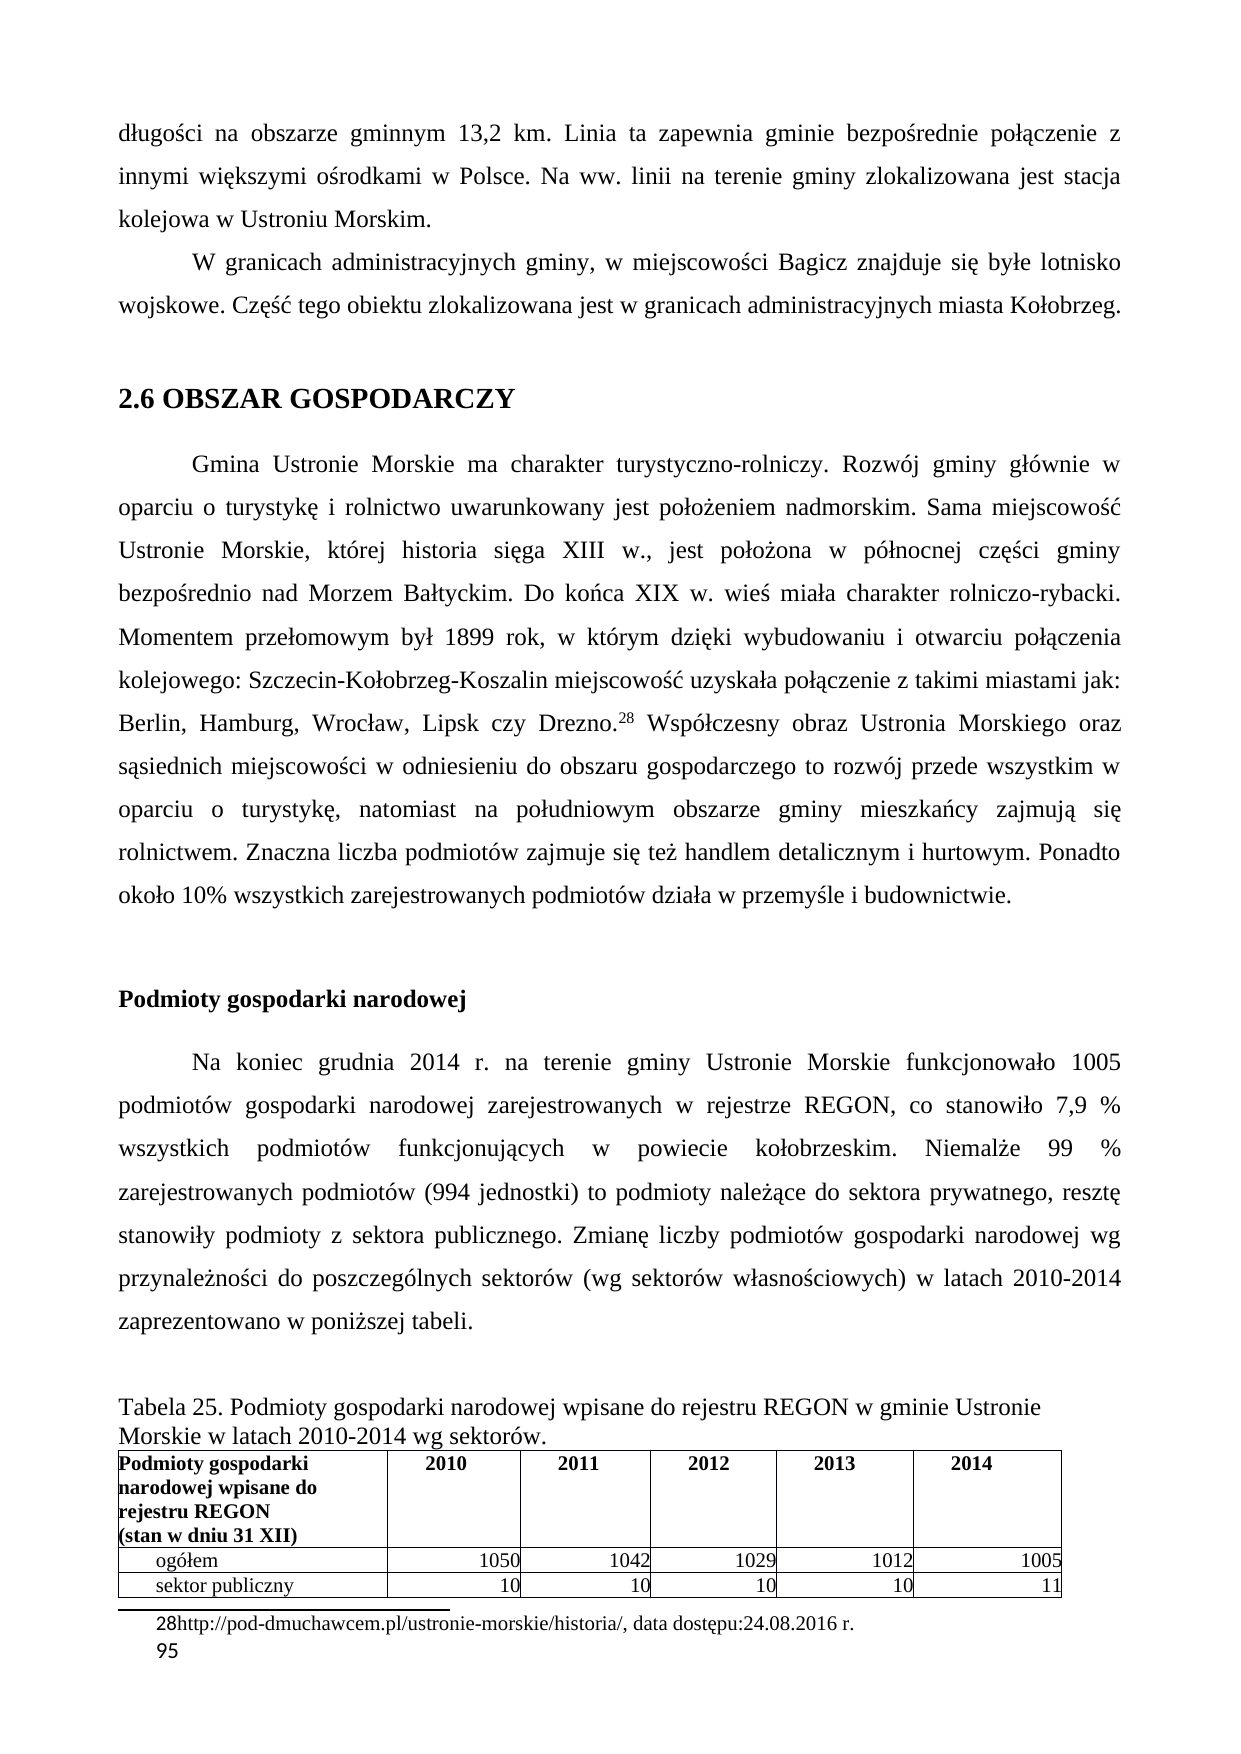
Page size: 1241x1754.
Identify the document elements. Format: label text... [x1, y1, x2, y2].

table_header 2014 [914, 1451, 1061, 1547]
table_cell 10 [521, 1573, 650, 1597]
subtitle 2.6 OBSZAR GOSPODARCZY [118, 381, 1122, 414]
table_cell 1029 [651, 1548, 776, 1572]
table_cell 10 [388, 1573, 520, 1597]
subtitle Podmioty gospodarki narodowej [118, 984, 1122, 1013]
table_header Podmioty gospodarki narodowej wpisane do rejestru REGON (stan w dniu 31 XII) [119, 1451, 387, 1547]
text Gmina Ustronie Morskie ma charakter turystyczno-rolniczy. Rozwój gminy głównie w oparciu o turystykę i rolnictwo uwarunkowany jest położeniem nadmorskim. Sama miejscowość Ustronie Morskie, której historia sięga XIII w., jest położona w północnej części gminy bezpośrednio nad Morzem Bałtyckim. Do końca XIX w. wieś miała charakter rolniczo-rybacki. Momentem przełomowym był 1899 rok, w którym dzięki wybudowaniu i otwarciu połączenia kolejowego: Szczecin-Kołobrzeg-Koszalin miejscowość uzyskała połączenie z takimi miastami jak: Berlin, Hamburg, Wrocław, Lipsk czy Drezno. Współczesny obraz Ustronia Morskiego oraz sąsiednich miejscowości w odniesieniu do obszaru gospodarczego to rozwój przede wszystkim w oparciu o turystykę, natomiast na południowym obszarze gminy mieszkańcy zajmują się rolnictwem. Znaczna liczba podmiotów zajmuje się też handlem detalicznym i hurtowym. Ponadto około 10% wszystkich zarejestrowanych podmiotów działa w przemyśle i budownictwie. [118, 449, 1122, 909]
table_cell 1042 [521, 1548, 650, 1572]
table_cell sektor publiczny [119, 1573, 387, 1597]
table_cell 1012 [777, 1548, 913, 1572]
table_cell 10 [777, 1573, 913, 1597]
table_cell ogółem [119, 1548, 387, 1572]
table_cell 1005 [914, 1548, 1061, 1572]
table_header 2012 [651, 1451, 776, 1547]
text W granicach administracyjnych gminy, w miejscowości Bagicz znajduje się byłe lotnisko wojskowe. Część tego obiektu zlokalizowana jest w granicach administracyjnych miasta Kołobrzeg. [118, 247, 1122, 319]
text długości na obszarze gminnym 13,2 km. Linia ta zapewnia gminie bezpośrednie połączenie z innymi większymi ośrodkami w Polsce. Na ww. linii na terenie gminy zlokalizowana jest stacja kolejowa w Ustroniu Morskim. [118, 118, 1122, 233]
text Tabela 25. Podmioty gospodarki narodowej wpisane do rejestru REGON w gminie Ustronie Morskie w latach 2010-2014 wg sektorów. [118, 1392, 1122, 1450]
table_header 2011 [521, 1451, 650, 1547]
table_cell 10 [651, 1573, 776, 1597]
table_cell 1050 [388, 1548, 520, 1572]
table_cell 11 [914, 1573, 1061, 1597]
table_header 2013 [777, 1451, 913, 1547]
table_header 2010 [388, 1451, 520, 1547]
text http://pod-dmuchawcem.pl/ustronie-morskie/historia/, data dostępu:24.08.2016 r. [118, 1610, 1122, 1636]
text Na koniec grudnia 2014 r. na terenie gminy Ustronie Morskie funkcjonowało 1005 podmiotów gospodarki narodowej zarejestrowanych w rejestrze REGON, co stanowiło 7,9 % wszystkich podmiotów funkcjonujących w powiecie kołobrzeskim. Niemalże 99 % zarejestrowanych podmiotów (994 jednostki) to podmioty należące do sektora prywatnego, resztę stanowiły podmioty z sektora publicznego. Zmianę liczby podmiotów gospodarki narodowej wg przynależności do poszczególnych sektorów (wg sektorów własnościowych) w latach 2010-2014 zaprezentowano w poniższej tabeli. [118, 1047, 1122, 1335]
